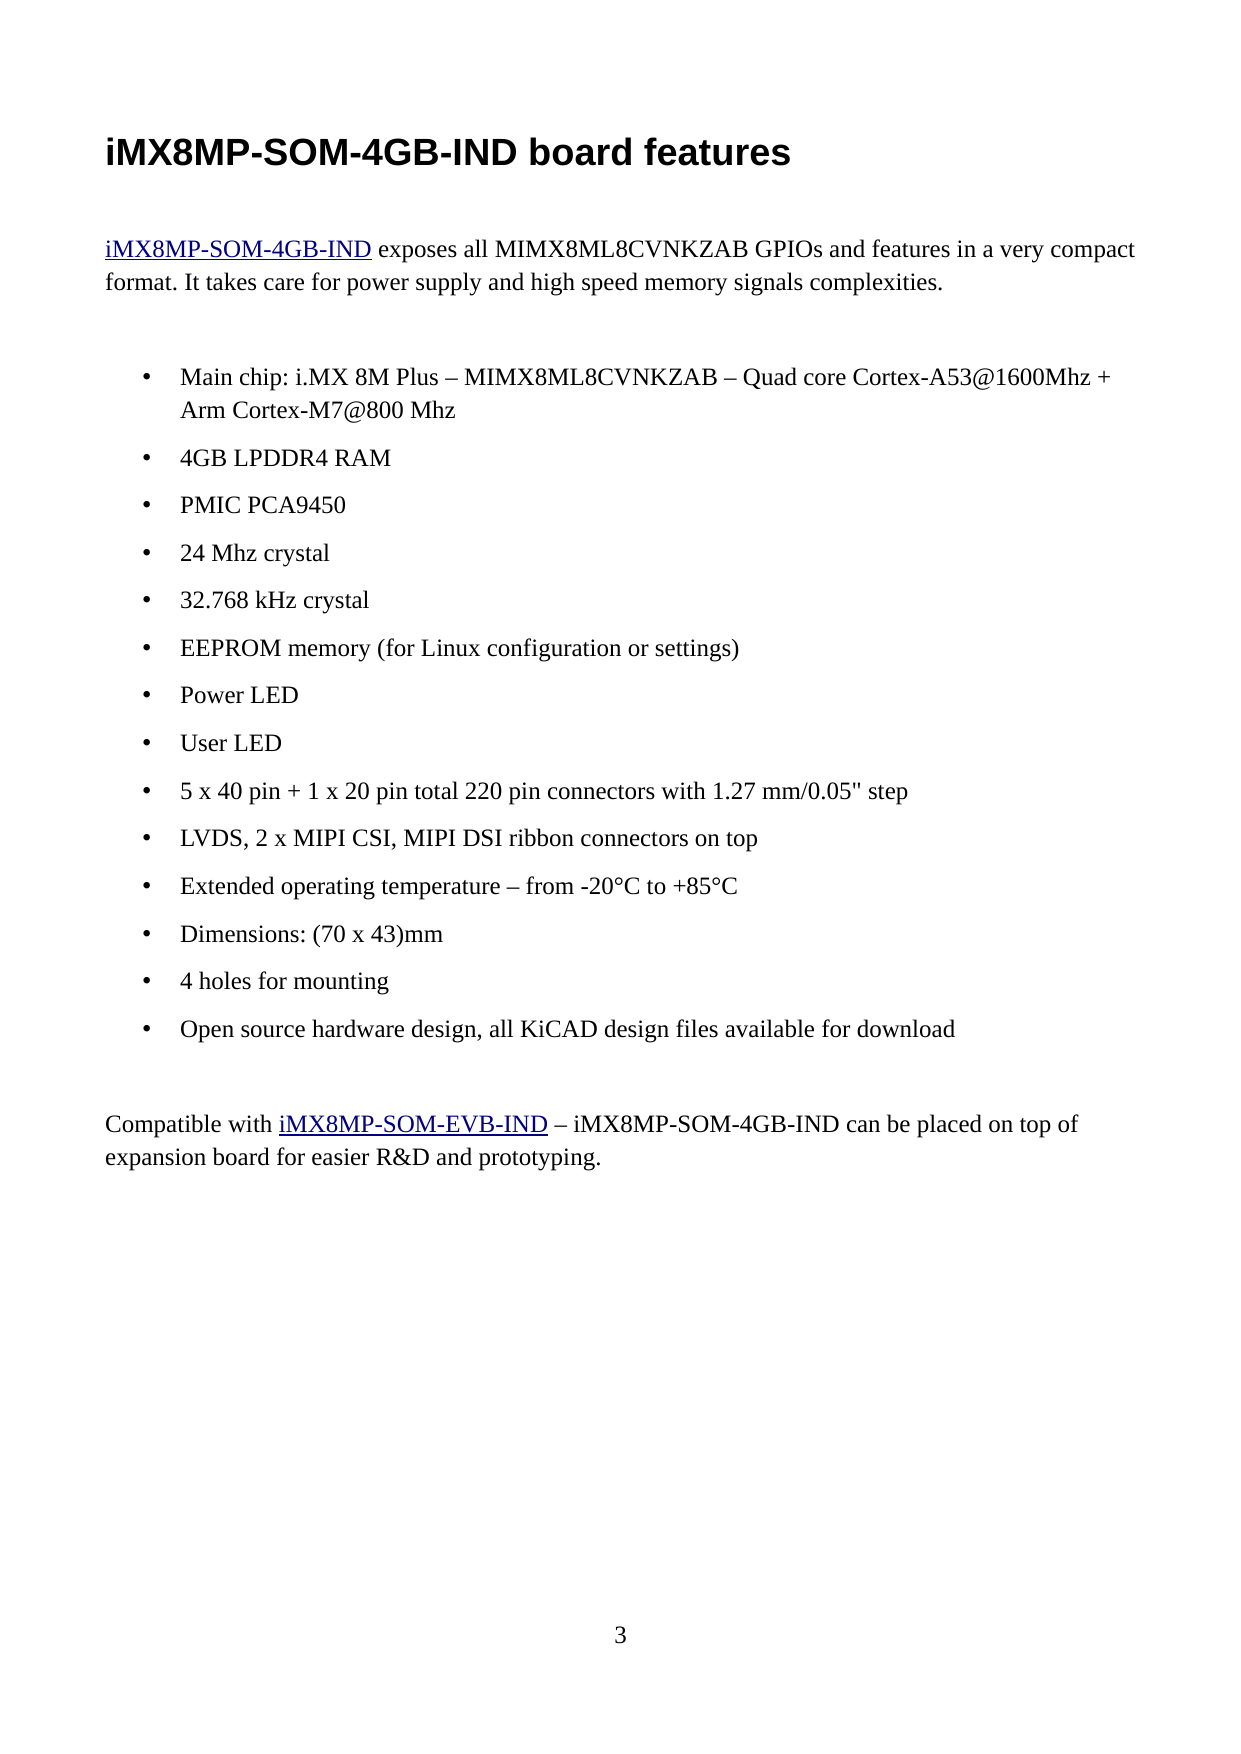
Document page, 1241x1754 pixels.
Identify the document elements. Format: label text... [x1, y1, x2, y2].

list 32.768 kHz crystal [142, 585, 1136, 614]
list EEPROM memory (for Linux configuration or settings) [142, 633, 1136, 662]
list LVDS, 2 x MIPI CSI, MIPI DSI ribbon connectors on top [142, 823, 1136, 852]
list 24 Mhz crystal [142, 538, 1136, 567]
text iMX8MP-SOM-4GB-IND exposes all MIMX8ML8CVNKZAB GPIOs and features in a very compact format. It takes care for power supply and high speed memory signals complexities. [105, 234, 1136, 296]
list Main chip: i.MX 8M Plus – MIMX8ML8CVNKZAB – Quad core Cortex-A53@1600Mhz + Arm Cortex-M7@800 Mhz [142, 362, 1136, 424]
list Dimensions: (70 x 43)mm [142, 919, 1136, 947]
list User LED [142, 728, 1136, 757]
list Power LED [142, 681, 1136, 709]
list 5 x 40 pin + 1 x 20 pin total 220 pin connectors with 1.27 mm/0.05" step [142, 776, 1136, 804]
list PMIC PCA9450 [142, 490, 1136, 519]
list 4 holes for mounting [142, 966, 1136, 995]
list Open source hardware design, all KiCAD design files available for download [142, 1014, 1136, 1043]
list 4GB LPDDR4 RAM [142, 443, 1136, 471]
list Extended operating temperature – from -20°C to +85°C [142, 871, 1136, 900]
text Compatible with iMX8MP-SOM-EVB-IND – iMX8MP-SOM-4GB-IND can be placed on top of expansion board for easier R&D and prototyping. [105, 1109, 1136, 1171]
subtitle iMX8MP-SOM-4GB-IND board features [105, 130, 1136, 174]
